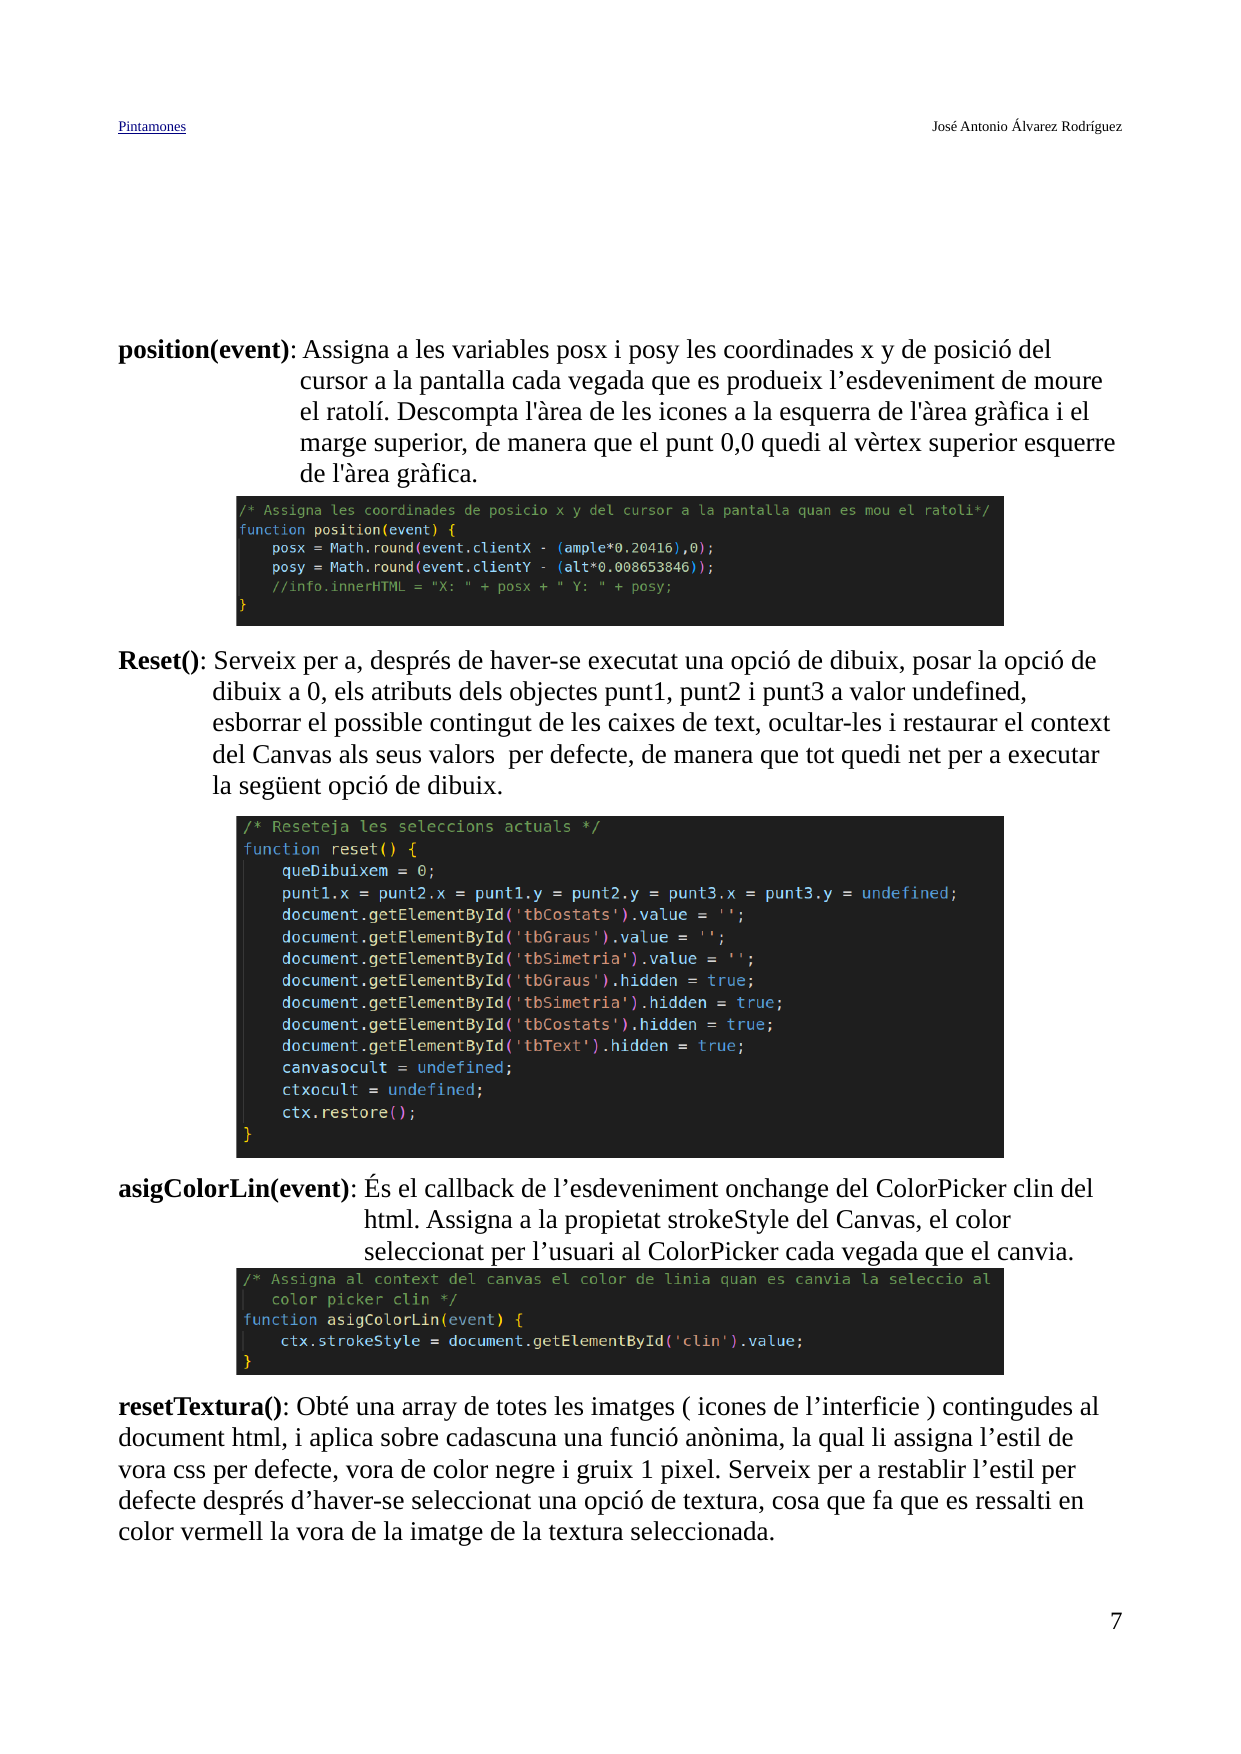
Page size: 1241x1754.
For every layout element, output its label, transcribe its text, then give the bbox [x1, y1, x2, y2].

text seleccionat per l’usuari al ColorPicker cada vegada que el canvia. [118, 1235, 1122, 1266]
picture [236, 816, 1004, 1158]
text dibuix a 0, els atributs dels objectes punt1, punt2 i punt3 a valor undefined, [118, 675, 1122, 707]
picture [236, 496, 1004, 626]
text del Canvas als seus valors per defecte, de manera que tot quedi net per a executar [118, 738, 1122, 769]
text position(event): Assigna a les variables posx i posy les coordinades x y de posició del [118, 333, 1122, 364]
text esborrar el possible contingut de les caixes de text, ocultar-les i restaurar el context [118, 707, 1122, 738]
text resetTextura(): Obté una array de totes les imatges ( icones de l’interficie ) contingudes al document html, i aplica sobre cadascuna una funció anònima, la qual li assigna l’estil de vora css per defecte, vora de color negre i gruix 1 pixel. Serveix per a restablir l’estil per defecte després d’haver-se seleccionat una opció de textura, cosa que fa que es ressalti en color vermell la vora de la imatge de la textura seleccionada. [118, 1390, 1122, 1546]
text el ratolí. Descompta l'àrea de les icones a la esquerra de l'àrea gràfica i el [118, 395, 1122, 426]
text Reset(): Serveix per a, després de haver-se executat una opció de dibuix, posar la opció de [118, 644, 1122, 675]
text html. Assigna a la propietat strokeStyle del Canvas, el color [118, 1203, 1122, 1235]
text asigColorLin(event): És el callback de l’esdeveniment onchange del ColorPicker clin del [118, 1172, 1122, 1203]
picture [236, 1268, 1004, 1375]
text de l'àrea gràfica. [118, 457, 1122, 488]
text la següent opció de dibuix. [118, 769, 1122, 800]
text cursor a la pantalla cada vegada que es produeix l’esdeveniment de moure [118, 364, 1122, 395]
text marge superior, de manera que el punt 0,0 quedi al vèrtex superior esquerre [118, 426, 1122, 457]
